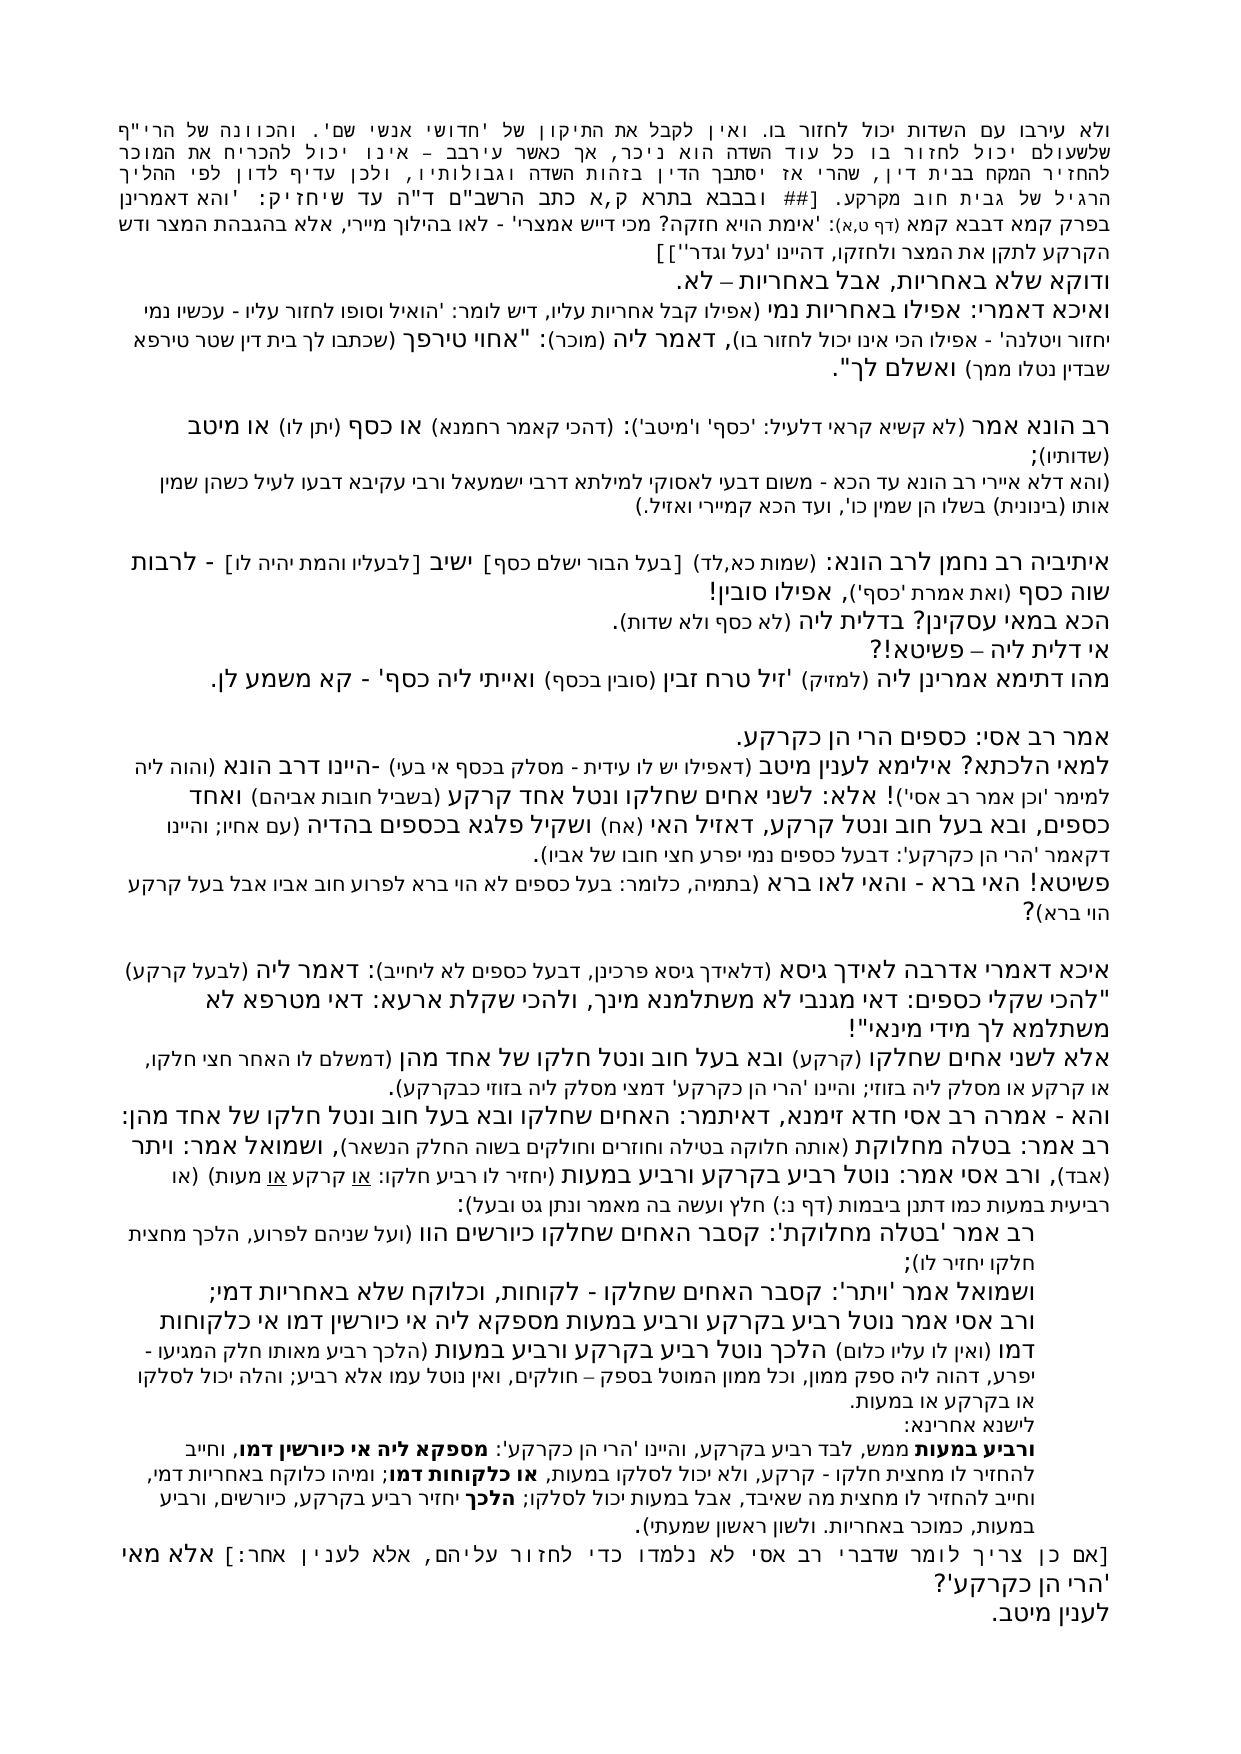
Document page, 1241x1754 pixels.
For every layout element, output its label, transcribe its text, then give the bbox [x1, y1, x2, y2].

text הכא במאי עסקינן? בדלית ליה (לא כסף ולא שדות). [118, 606, 1110, 635]
text ורביע במעות ממש, לבד רביע בקרקע, והיינו 'הרי הן כקרקע': מספקא ליה אי כיורשין דמו, וחייב להחזיר לו מחצית חלקו - קרקע, ולא יכול לסלקו במעות, או כלקוחות דמו; ומיהו כלוקח באחריות דמי, וחייב להחזיר לו מחצית מה שאיבד, אבל במעות יכול לסלקו; הלכך יחזיר רביע בקרקע, כיורשים, ורביע במעות, כמוכר באחריות. ולשון ראשון שמעתי). [118, 1437, 1035, 1539]
text איכא דאמרי אדרבה לאידך גיסא (דלאידך גיסא פרכינן, דבעל כספים לא ליחייב): דאמר ליה (לבעל קרקע) "להכי שקלי כספים: דאי מגנבי לא משתלמנא מינך, ולהכי שקלת ארעא: דאי מטרפא לא משתלמא לך מידי מינאי"! [118, 956, 1110, 1043]
text אי דלית ליה – פשיטא!? [118, 635, 1110, 664]
text (והא דלא איירי רב הונא עד הכא - משום דבעי לאסוקי למילתא דרבי ישמעאל ורבי עקיבא דבעו לעיל כשהן שמין אותו (בינונית) בשלו הן שמין כו', ועד הכא קמיירי ואזיל.) [118, 470, 1110, 518]
text לענין מיטב. [118, 1598, 1110, 1627]
text רב הונא אמר (לא קשיא קראי דלעיל: 'כסף' ו'מיטב'): (דהכי קאמר רחמנא) או כסף (יתן לו) או מיטב (שדותיו); [118, 412, 1110, 470]
text ודוקא שלא באחריות, אבל באחריות – לא. [118, 266, 1110, 295]
text ולא עירבו עם השדות יכול לחזור בו. ואין לקבל את התיקון של 'חדושי אנשי שם'. והכוונה של הרי"ף שלשעולם יכול לחזור בו כל עוד השדה הוא ניכר, אך כאשר עירבב – אינו יכול להכריח את המוכר להחזיר המקח בבית דין, שהרי אז יסתבך הדין בזהות השדה וגבולותיו, ולכן עדיף לדון לפי ההליך הרגיל של גבית חוב מקרקע. [## ובבבא בתרא ק,א כתב הרשב"ם ד"ה עד שיחזיק: 'והא דאמרינן בפרק קמא דבבא קמא (דף ט,א): 'אימת הויא חזקה? מכי דייש אמצרי' - לאו בהילוך מיירי, אלא בהגבהת המצר ודש הקרקע לתקן את המצר ולחזקו, דהיינו 'נעל וגדר'']] [118, 118, 1110, 266]
text אמר רב אסי: כספים הרי הן כקרקע. [118, 722, 1110, 752]
text למאי הלכתא? אילימא לענין מיטב (דאפילו יש לו עידית - מסלק בכסף אי בעי) -היינו דרב הונא (והוה ליה למימר 'וכן אמר רב אסי')! אלא: לשני אחים שחלקו ונטל אחד קרקע (בשביל חובות אביהם) ואחד כספים, ובא בעל חוב ונטל קרקע, דאזיל האי (אח) ושקיל פלגא בכספים בהדיה (עם אחיו; והיינו דקאמר 'הרי הן כקרקע': דבעל כספים נמי יפרע חצי חובו של אביו). [118, 752, 1110, 868]
text איתיביה רב נחמן לרב הונא: (שמות כא,לד) [בעל הבור ישלם כסף] ישיב [לבעליו והמת יהיה לו] - לרבות שוה כסף (ואת אמרת 'כסף'), אפילו סובין! [118, 547, 1110, 606]
text אלא לשני אחים שחלקו (קרקע) ובא בעל חוב ונטל חלקו של אחד מהן (דמשלם לו האחר חצי חלקו, או קרקע או מסלק ליה בזוזי; והיינו 'הרי הן כקרקע' דמצי מסלק ליה בזוזי כבקרקע). [118, 1043, 1110, 1102]
text לישנא אחרינא: [118, 1413, 1035, 1437]
text ואיכא דאמרי: אפילו באחריות נמי (אפילו קבל אחריות עליו, דיש לומר: 'הואיל וסופו לחזור עליו - עכשיו נמי יחזור ויטלנה' - אפילו הכי אינו יכול לחזור בו), דאמר ליה (מוכר): "אחוי טירפך (שכתבו לך בית דין שטר טירפא שבדין נטלו ממך) ואשלם לך". [118, 295, 1110, 383]
text [אם כן צריך לומר שדברי רב אסי לא נלמדו כדי לחזור עליהם, אלא לענין אחר:] אלא מאי 'הרי הן כקרקע'? [118, 1539, 1110, 1598]
text רב אמר 'בטלה מחלוקת': קסבר האחים שחלקו כיורשים הוו (ועל שניהם לפרוע, הלכך מחצית חלקו יחזיר לו); [118, 1218, 1035, 1277]
text ושמואל אמר 'ויתר': קסבר האחים שחלקו - לקוחות, וכלוקח שלא באחריות דמי; [118, 1277, 1035, 1306]
text מהו דתימא אמרינן ליה (למזיק) 'זיל טרח זבין (סובין בכסף) ואייתי ליה כסף' - קא משמע לן. [118, 664, 1110, 694]
text והא - אמרה רב אסי חדא זימנא, דאיתמר: האחים שחלקו ובא בעל חוב ונטל חלקו של אחד מהן: רב אמר: בטלה מחלוקת (אותה חלוקה בטילה וחוזרים וחולקים בשוה החלק הנשאר), ושמואל אמר: ויתר (אבד), ורב אסי אמר: נוטל רביע בקרקע ורביע במעות (יחזיר לו רביע חלקו: או קרקע או מעות) (או רביעית במעות כמו דתנן ביבמות (דף נ:) חלץ ועשה בה מאמר ונתן גט ובעל): [118, 1102, 1110, 1218]
text פשיטא! האי ברא - והאי לאו ברא (בתמיה, כלומר: בעל כספים לא הוי ברא לפרוע חוב אביו אבל בעל קרקע הוי ברא)? [118, 868, 1110, 927]
text ורב אסי אמר נוטל רביע בקרקע ורביע במעות מספקא ליה אי כיורשין דמו אי כלקוחות דמו (ואין לו עליו כלום) הלכך נוטל רביע בקרקע ורביע במעות (הלכך רביע מאותו חלק המגיעו - יפרע, דהוה ליה ספק ממון, וכל ממון המוטל בספק – חולקים, ואין נוטל עמו אלא רביע; והלה יכול לסלקו או בקרקע או במעות. [118, 1306, 1035, 1413]
